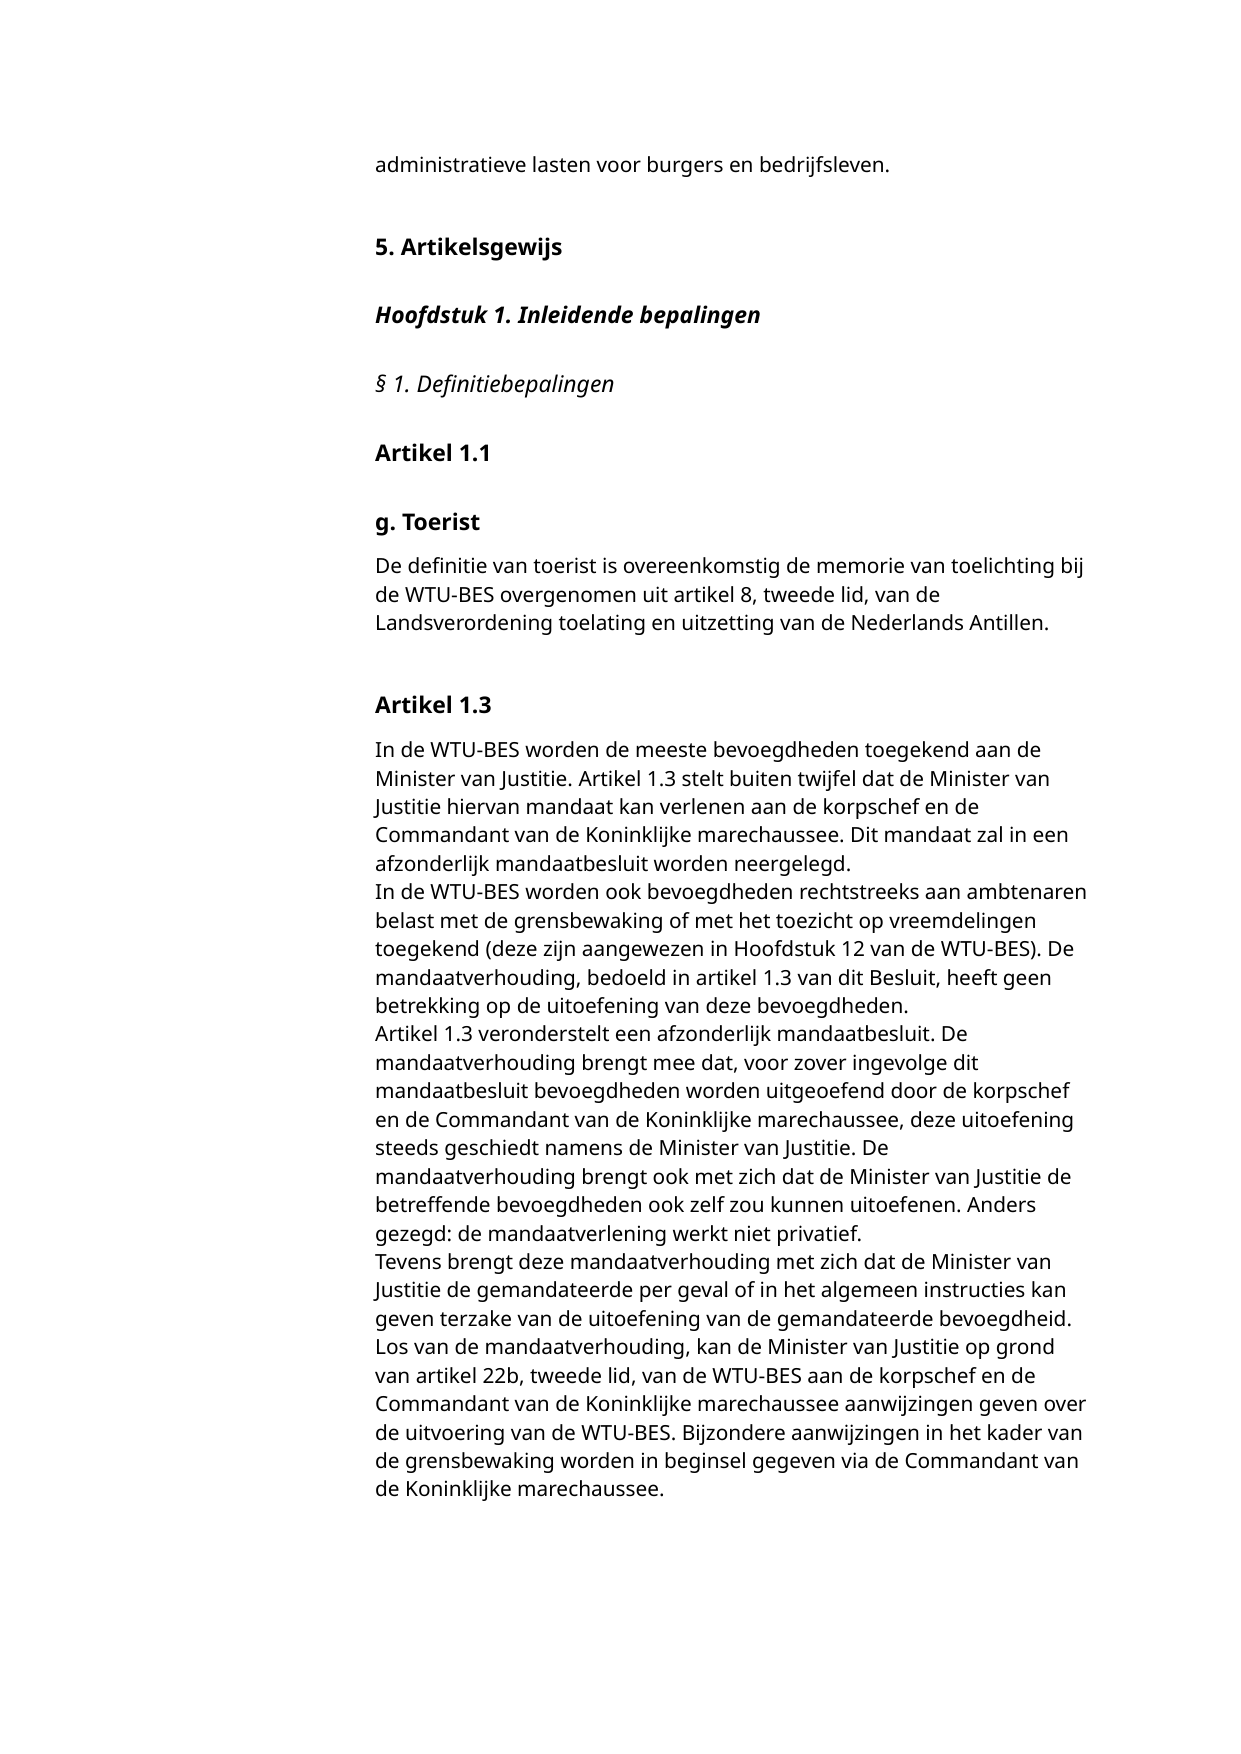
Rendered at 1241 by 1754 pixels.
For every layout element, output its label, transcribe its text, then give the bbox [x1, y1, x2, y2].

text administratieve lasten voor burgers en bedrijfsleven. [375, 150, 1090, 178]
subtitle Artikel 1.1 [375, 437, 1090, 468]
text Artikel 1.3 veronderstelt een afzonderlijk mandaatbesluit. De mandaatverhouding brengt mee dat, voor zover ingevolge dit mandaatbesluit bevoegdheden worden uitgeoefend door de korpschef en de Commandant van de Koninklijke marechaussee, deze uitoefening steeds geschiedt namens de Minister van Justitie. De mandaatverhouding brengt ook met zich dat de Minister van Justitie de betreffende bevoegdheden ook zelf zou kunnen uitoefenen. Anders gezegd: de mandaatverlening werkt niet privatief. [375, 1019, 1090, 1247]
subtitle 5. Artikelsgewijs [375, 230, 1090, 262]
subtitle § 1. Definitiebepalingen [375, 368, 1090, 399]
subtitle Artikel 1.3 [375, 689, 1090, 720]
text In de WTU-BES worden de meeste bevoegdheden toegekend aan de Minister van Justitie. Artikel 1.3 stelt buiten twijfel dat de Minister van Justitie hiervan mandaat kan verlenen aan de korpschef en de Commandant van de Koninklijke marechaussee. Dit mandaat zal in een afzonderlijk mandaatbesluit worden neergelegd. [375, 735, 1090, 877]
subtitle g. Toerist [375, 505, 1090, 537]
text De definitie van toerist is overeenkomstig de memorie van toelichting bij de WTU-BES overgenomen uit artikel 8, tweede lid, van de Landsverordening toelating en uitzetting van de Nederlands Antillen. [375, 552, 1090, 637]
text In de WTU-BES worden ook bevoegdheden rechtstreeks aan ambtenaren belast met de grensbewaking of met het toezicht op vreemdelingen toegekend (deze zijn aangewezen in Hoofdstuk 12 van de WTU-BES). De mandaatverhouding, bedoeld in artikel 1.3 van dit Besluit, heeft geen betrekking op de uitoefening van deze bevoegdheden. [375, 877, 1090, 1019]
subtitle Hoofdstuk 1. Inleidende bepalingen [375, 299, 1090, 330]
text Tevens brengt deze mandaatverhouding met zich dat de Minister van Justitie de gemandateerde per geval of in het algemeen instructies kan geven terzake van de uitoefening van de gemandateerde bevoegdheid. Los van de mandaatverhouding, kan de Minister van Justitie op grond van artikel 22b, tweede lid, van de WTU-BES aan de korpschef en de Commandant van de Koninklijke marechaussee aanwijzingen geven over de uitvoering van de WTU-BES. Bijzondere aanwijzingen in het kader van de grensbewaking worden in beginsel gegeven via de Commandant van de Koninklijke marechaussee. [375, 1247, 1090, 1503]
